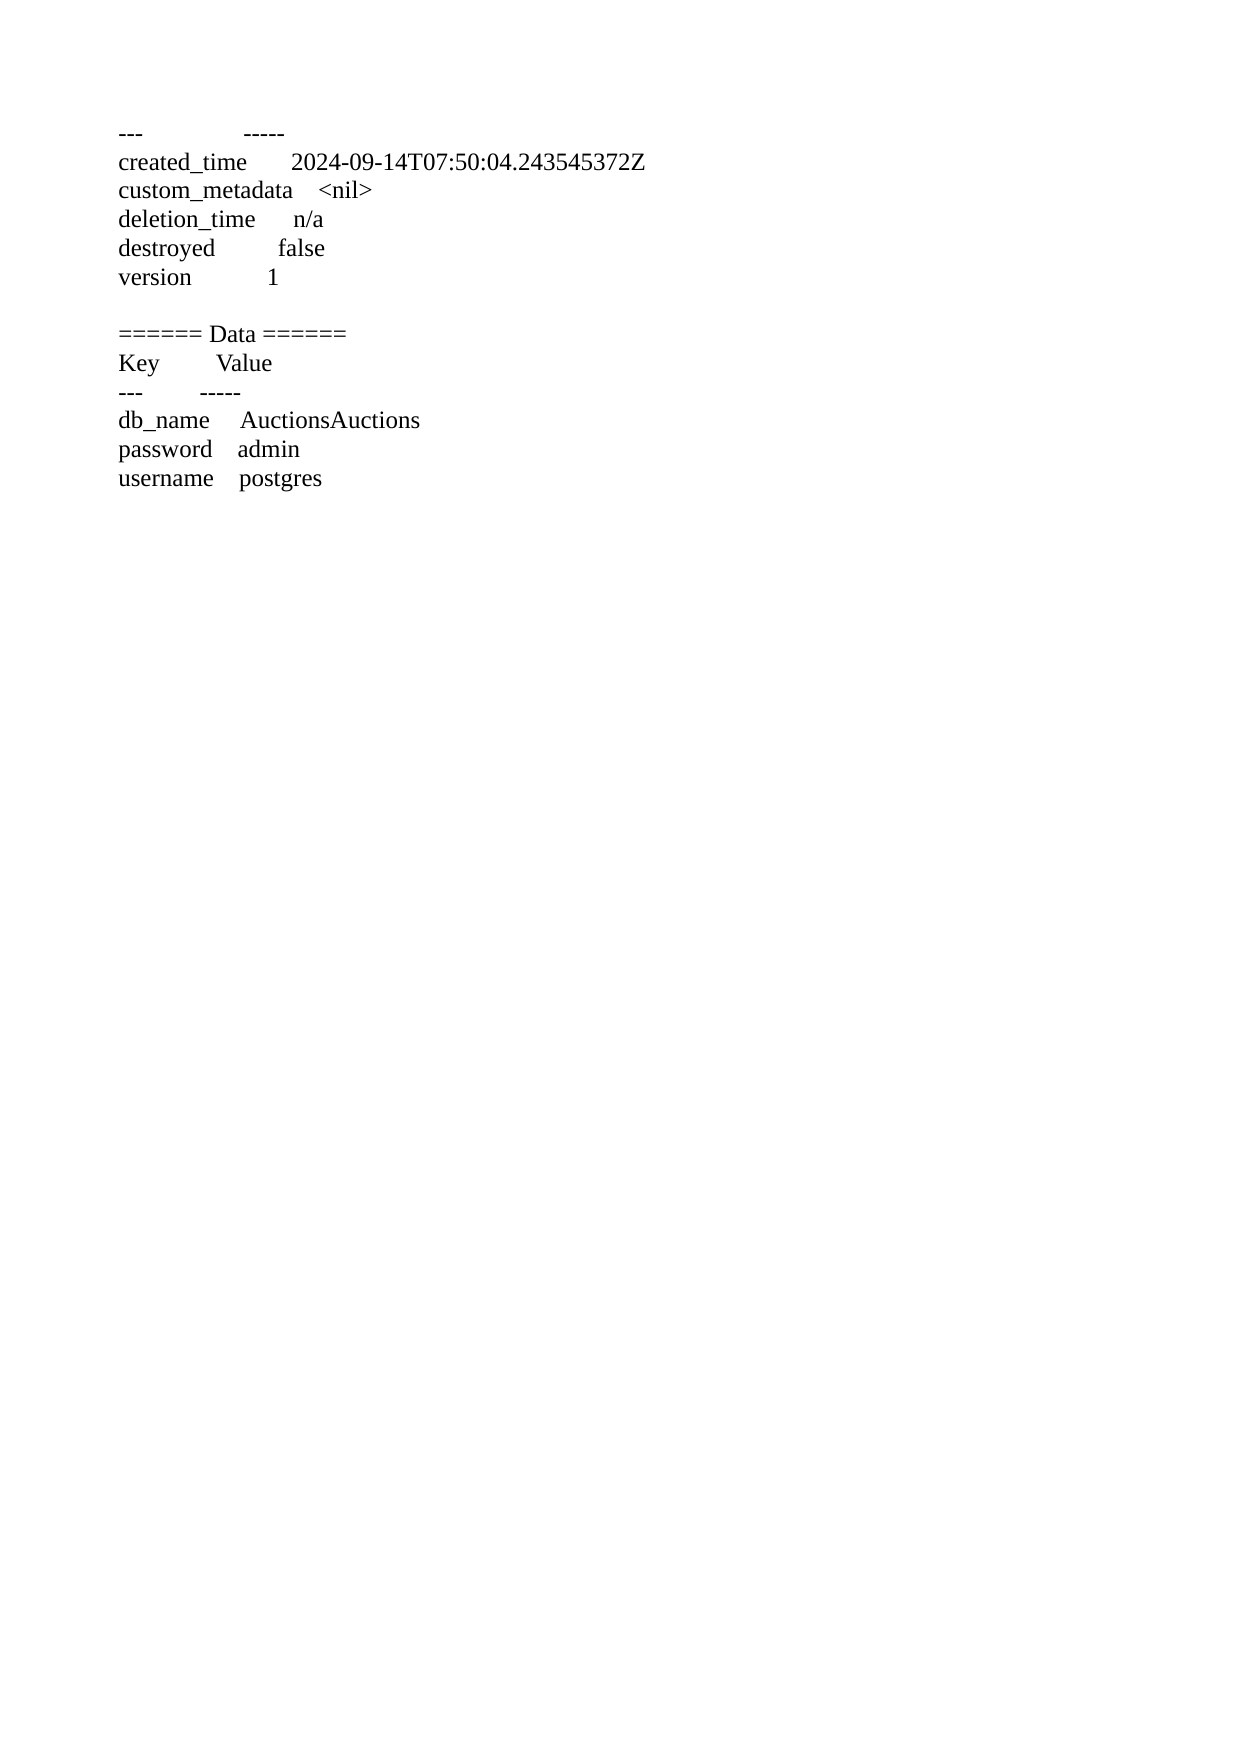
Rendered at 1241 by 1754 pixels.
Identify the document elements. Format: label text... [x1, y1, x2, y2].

text ====== Data ====== [118, 319, 1122, 348]
text destroyed false [118, 233, 1122, 262]
text username postgres [118, 463, 1122, 492]
text deletion_time n/a [118, 204, 1122, 233]
text custom_metadata <nil> [118, 176, 1122, 204]
text password admin [118, 434, 1122, 463]
text --- ----- [118, 118, 1122, 147]
text version 1 [118, 262, 1122, 291]
text --- ----- [118, 377, 1122, 406]
text Key Value [118, 348, 1122, 377]
text created_time 2024-09-14T07:50:04.243545372Z [118, 147, 1122, 176]
text db_name AuctionsAuctions [118, 406, 1122, 434]
